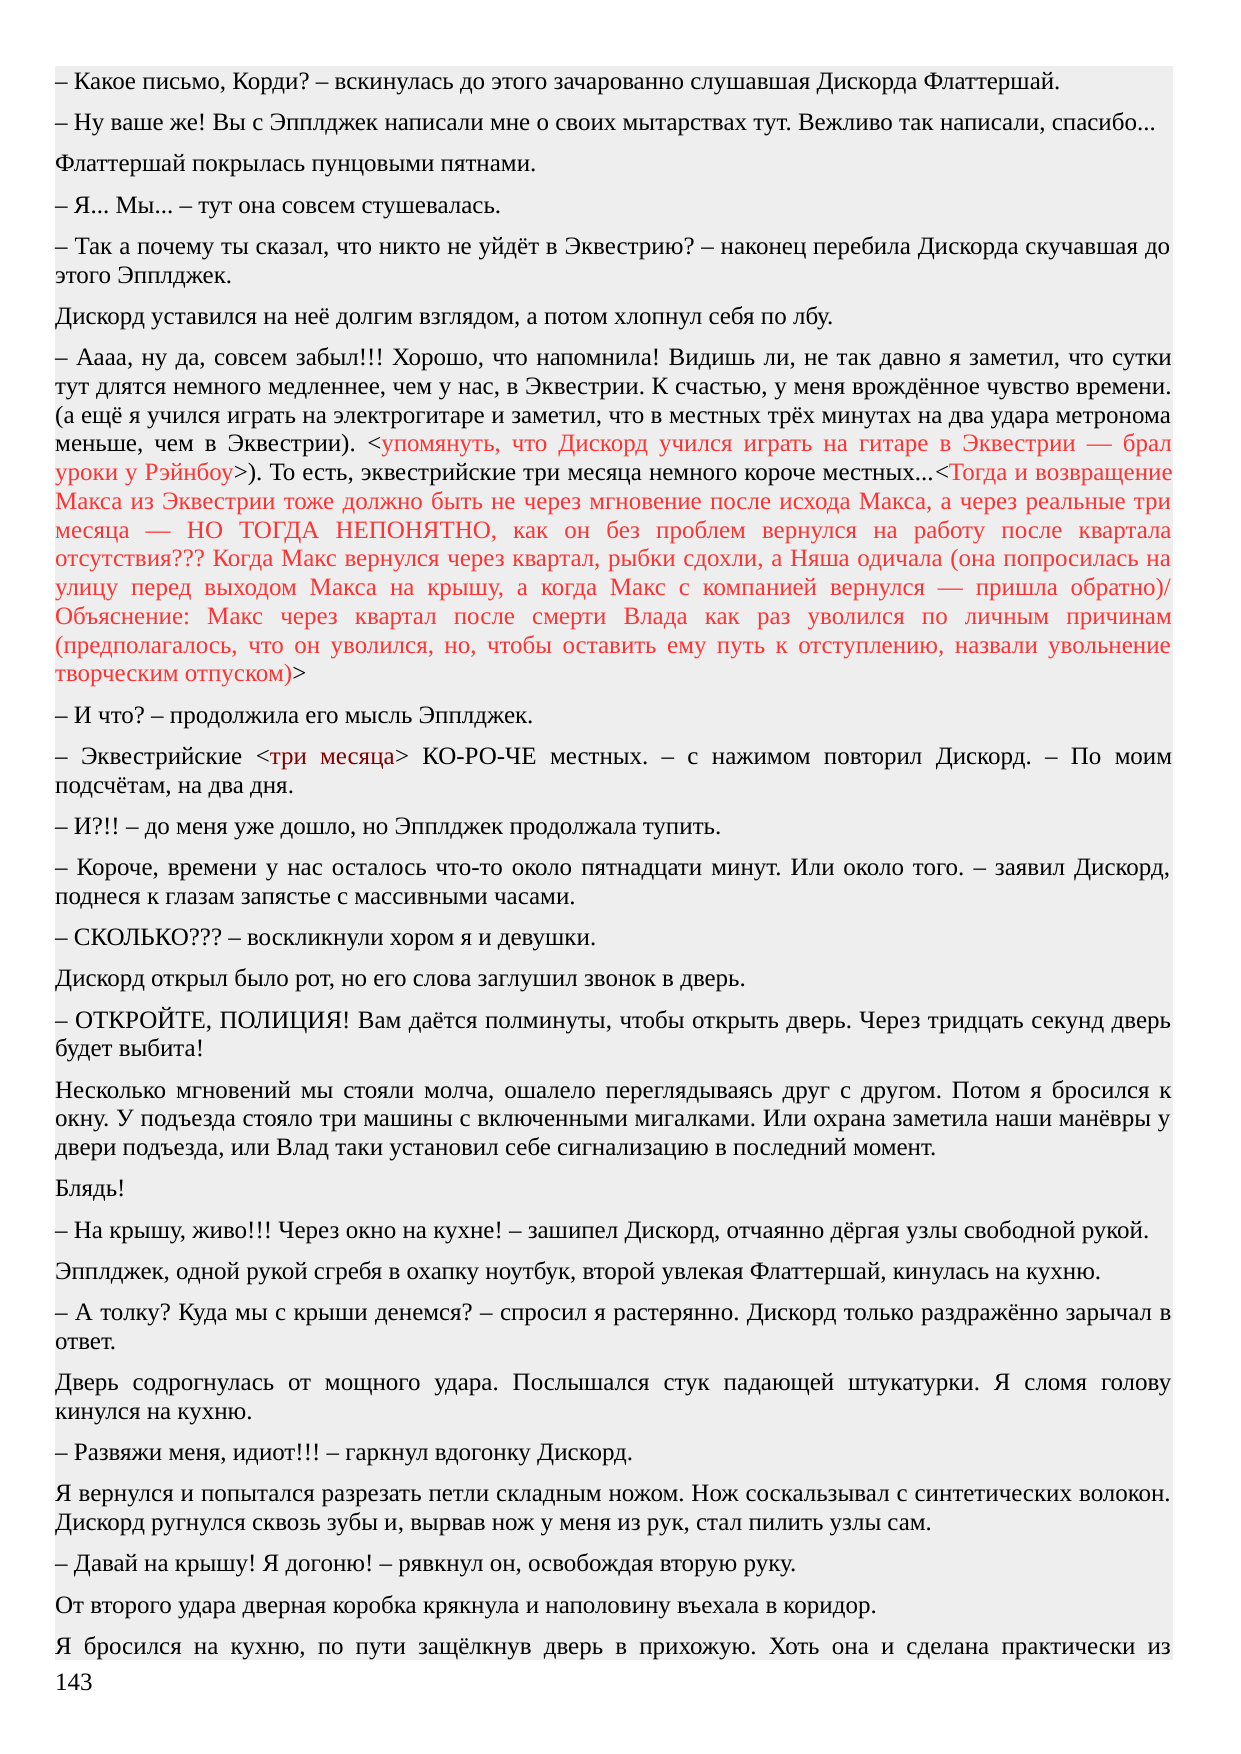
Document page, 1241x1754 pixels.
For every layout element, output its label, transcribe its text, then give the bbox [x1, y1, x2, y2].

text – Эквестрийские <три месяца> КО-РО-ЧЕ местных. – с нажимом повторил Дискорд. – По моим подсчётам, на два дня. [55, 741, 1173, 798]
text – А толку? Куда мы с крыши денемся? – спросил я растерянно. Дискорд только раздражённо зарычал в ответ. [55, 1297, 1173, 1355]
text – И?!! – до меня уже дошло, но Эпплджек продолжала тупить. [55, 811, 1173, 840]
text – СКОЛЬКО??? – воскликнули хором я и девушки. [55, 922, 1173, 951]
text – Давай на крышу! Я догоню! – рявкнул он, освобождая вторую руку. [55, 1548, 1173, 1577]
text – На крышу, живо!!! Через окно на кухне! – зашипел Дискорд, отчаянно дёргая узлы свободной рукой. [55, 1215, 1173, 1243]
text От второго удара дверная коробка крякнула и наполовину въехала в коридор. [55, 1590, 1173, 1618]
text – Какое письмо, Корди? – вскинулась до этого зачарованно слушавшая Дискорда Флаттершай. [55, 66, 1173, 95]
text – ОТКРОЙТЕ, ПОЛИЦИЯ! Вам даётся полминуты, чтобы открыть дверь. Через тридцать секунд дверь будет выбита! [55, 1005, 1173, 1062]
text Дверь содрогнулась от мощного удара. Послышался стук падающей штукатурки. Я сломя голову кинулся на кухню. [55, 1367, 1173, 1425]
text – Так а почему ты сказал, что никто не уйдёт в Эквестрию? – наконец перебила Дискорда скучавшая до этого Эпплджек. [55, 231, 1173, 288]
text Блядь! [55, 1173, 1173, 1202]
text Эпплджек, одной рукой сгребя в охапку ноутбук, второй увлекая Флаттершай, кинулась на кухню. [55, 1256, 1173, 1285]
text – Короче, времени у нас осталось что-то около пятнадцати минут. Или около того. – заявил Дискорд, поднеся к глазам запястье с массивными часами. [55, 852, 1173, 910]
text Я бросился на кухню, по пути защёлкнув дверь в прихожую. Хоть она и сделана практически из [55, 1631, 1173, 1660]
text Флаттершай покрылась пунцовыми пятнами. [55, 148, 1173, 177]
text Дискорд уставился на неё долгим взглядом, а потом хлопнул себя по лбу. [55, 301, 1173, 330]
text – Аааа, ну да, совсем забыл!!! Хорошо, что напомнила! Видишь ли, не так давно я заметил, что сутки тут длятся немного медленнее, чем у нас, в Эквестрии. К счастью, у меня врождённое чувство времени. (а ещё я учился играть на электрогитаре и заметил, что в местных трёх минутах на два удара метронома меньше, чем в Эквестрии). <упомянуть, что Дискорд учился играть на гитаре в Эквестрии — брал уроки у Рэйнбоу>). То есть, эквестрийские три месяца немного короче местных...<Тогда и возвращение Макса из Эквестрии тоже должно быть не через мгновение после исхода Макса, а через реальные три месяца — НО ТОГДА НЕПОНЯТНО, как он без проблем вернулся на работу после квартала отсутствия??? Когда Макс вернулся через квартал, рыбки сдохли, а Няша одичала (она попросилась на улицу перед выходом Макса на крышу, а когда Макс с компанией вернулся — пришла обратно)/ Объяснение: Макс через квартал после смерти Влада как раз уволился по личным причинам (предполагалось, что он уволился, но, чтобы оставить ему путь к отступлению, назвали увольнение творческим отпуском)> [55, 342, 1173, 687]
text Дискорд открыл было рот, но его слова заглушил звонок в дверь. [55, 963, 1173, 992]
text – Ну ваше же! Вы с Эпплджек написали мне о своих мытарствах тут. Вежливо так написали, спасибо... [55, 107, 1173, 136]
text Несколько мгновений мы стояли молча, ошалело переглядываясь друг с другом. Потом я бросился к окну. У подъезда стояло три машины с включенными мигалками. Или охрана заметила наши манёвры у двери подъезда, или Влад таки установил себе сигнализацию в последний момент. [55, 1075, 1173, 1161]
text – Развяжи меня, идиот!!! – гаркнул вдогонку Дискорд. [55, 1437, 1173, 1466]
text – И что? – продолжила его мысль Эпплджек. [55, 700, 1173, 728]
text – Я... Мы... – тут она совсем стушевалась. [55, 190, 1173, 218]
text Я вернулся и попытался разрезать петли складным ножом. Нож соскальзывал с синтетических волокон. Дискорд ругнулся сквозь зубы и, вырвав нож у меня из рук, стал пилить узлы сам. [55, 1478, 1173, 1536]
